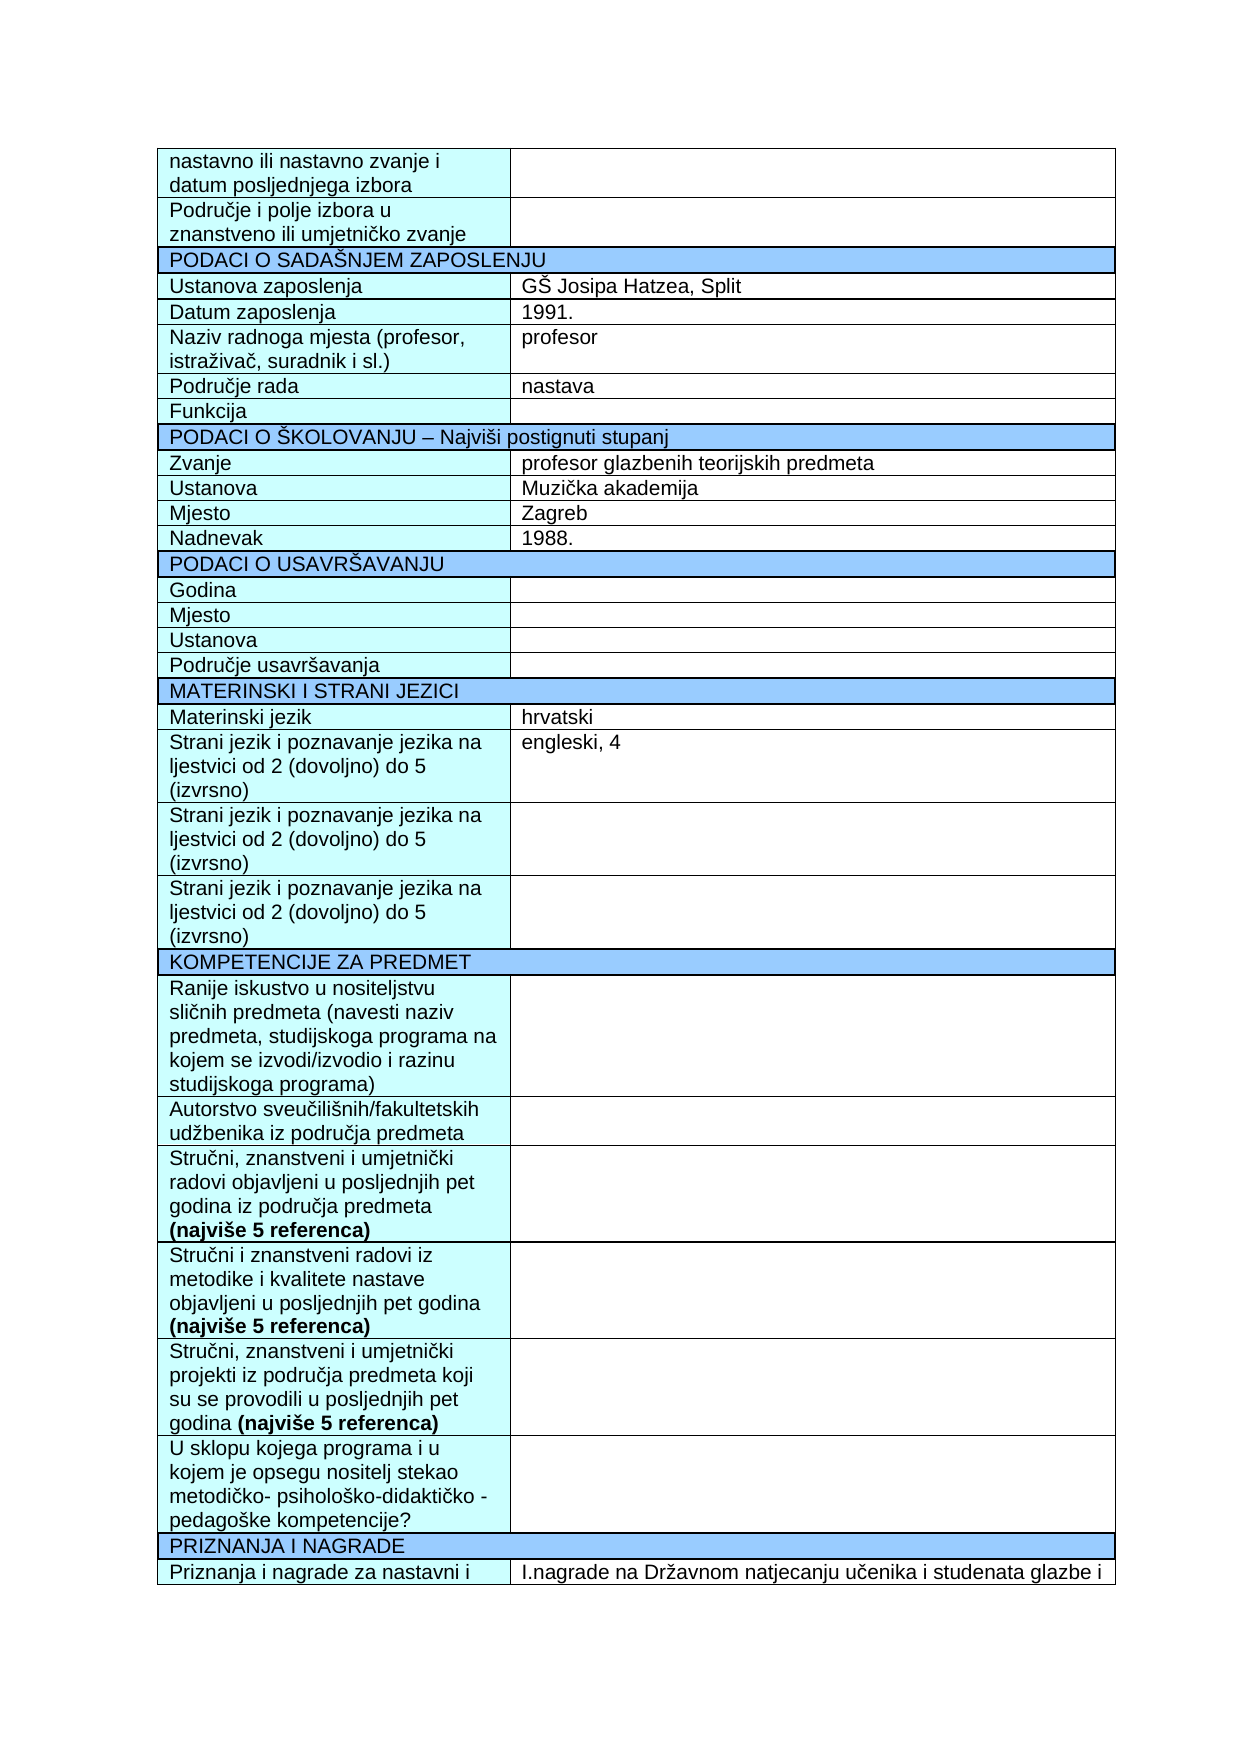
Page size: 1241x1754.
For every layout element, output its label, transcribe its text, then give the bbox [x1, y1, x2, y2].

table_cell [511, 803, 1115, 875]
table_cell I.nagrade na Državnom natjecanju učenika i studenata glazbe i [511, 1560, 1115, 1584]
table_cell [511, 1097, 1115, 1144]
table_cell Funkcija [158, 399, 510, 423]
table_cell [511, 149, 1115, 197]
table_cell Područje usavršavanja [158, 653, 510, 677]
table_cell Strani jezik i poznavanje jezika na ljestvici od 2 (dovoljno) do 5 (izvrsno) [158, 876, 510, 948]
table_cell [511, 198, 1115, 246]
table_cell 1988. [511, 526, 1115, 550]
table_cell [511, 653, 1115, 677]
table_cell Stručni i znanstveni radovi iz metodike i kvalitete nastave objavljeni u posljednjih pet godina (najviše 5 referenca) [158, 1243, 510, 1338]
table_cell Zvanje [158, 451, 510, 475]
table_cell Mjesto [158, 603, 510, 627]
table_cell Priznanja i nagrade za nastavni i [158, 1560, 510, 1584]
table_cell Područje i polje izbora u znanstveno ili umjetničko zvanje [158, 198, 510, 246]
table_cell Stručni, znanstveni i umjetnički radovi objavljeni u posljednjih pet godina iz područja predmeta (najviše 5 referenca) [158, 1146, 510, 1241]
table_cell Ustanova [158, 628, 510, 652]
table_cell PRIZNANJA I NAGRADE [159, 1534, 1114, 1558]
table_cell [511, 603, 1115, 627]
table_cell [511, 1243, 1115, 1338]
table_cell profesor glazbenih teorijskih predmeta [511, 451, 1115, 475]
table_cell PODACI O SADAŠNJEM ZAPOSLENJU [159, 248, 1114, 272]
table_cell [511, 1339, 1115, 1435]
table_cell PODACI O ŠKOLOVANJU – Najviši postignuti stupanj [159, 425, 1114, 449]
table_cell Ustanova [158, 476, 510, 500]
table_cell Strani jezik i poznavanje jezika na ljestvici od 2 (dovoljno) do 5 (izvrsno) [158, 730, 510, 802]
table_cell nastava [511, 374, 1115, 398]
table_cell Područje rada [158, 374, 510, 398]
table_cell Materinski jezik [158, 705, 510, 729]
table_cell Mjesto [158, 501, 510, 525]
table_cell Autorstvo sveučilišnih/fakultetskih udžbenika iz područja predmeta [158, 1097, 510, 1144]
table_cell [511, 876, 1115, 948]
table_cell Strani jezik i poznavanje jezika na ljestvici od 2 (dovoljno) do 5 (izvrsno) [158, 803, 510, 875]
table_cell Godina [158, 578, 510, 602]
table_cell Datum zaposlenja [158, 300, 510, 324]
table_cell 1991. [511, 300, 1115, 324]
table_cell [511, 399, 1115, 423]
table_cell [511, 628, 1115, 652]
table_cell U sklopu kojega programa i u kojem je opsegu nositelj stekao metodičko- psihološko-didaktičko -pedagoške kompetencije? [158, 1436, 510, 1532]
table_cell hrvatski [511, 705, 1115, 729]
table_cell GŠ Josipa Hatzea, Split [511, 274, 1115, 298]
table_cell PODACI O USAVRŠAVANJU [159, 552, 1114, 576]
table_cell KOMPETENCIJE ZA PREDMET [159, 950, 1114, 974]
table_cell Stručni, znanstveni i umjetnički projekti iz područja predmeta koji su se provodili u posljednjih pet godina (najviše 5 referenca) [158, 1339, 510, 1435]
table_cell engleski, 4 [511, 730, 1115, 802]
table_cell Ranije iskustvo u nositeljstvu sličnih predmeta (navesti naziv predmeta, studijskoga programa na kojem se izvodi/izvodio i razinu studijskoga programa) [158, 976, 510, 1096]
table_cell Ustanova zaposlenja [158, 274, 510, 298]
table_cell Muzička akademija [511, 476, 1115, 500]
table_cell nastavno ili nastavno zvanje i datum posljednjega izbora [158, 149, 510, 197]
table_cell profesor [511, 325, 1115, 373]
table_cell [511, 1436, 1115, 1532]
table_cell [511, 578, 1115, 602]
table_cell [511, 1146, 1115, 1241]
table_cell Naziv radnoga mjesta (profesor, istraživač, suradnik i sl.) [158, 325, 510, 373]
table_cell Nadnevak [158, 526, 510, 550]
table_cell Zagreb [511, 501, 1115, 525]
table_cell MATERINSKI I STRANI JEZICI [159, 679, 1114, 703]
table_cell [511, 976, 1115, 1096]
